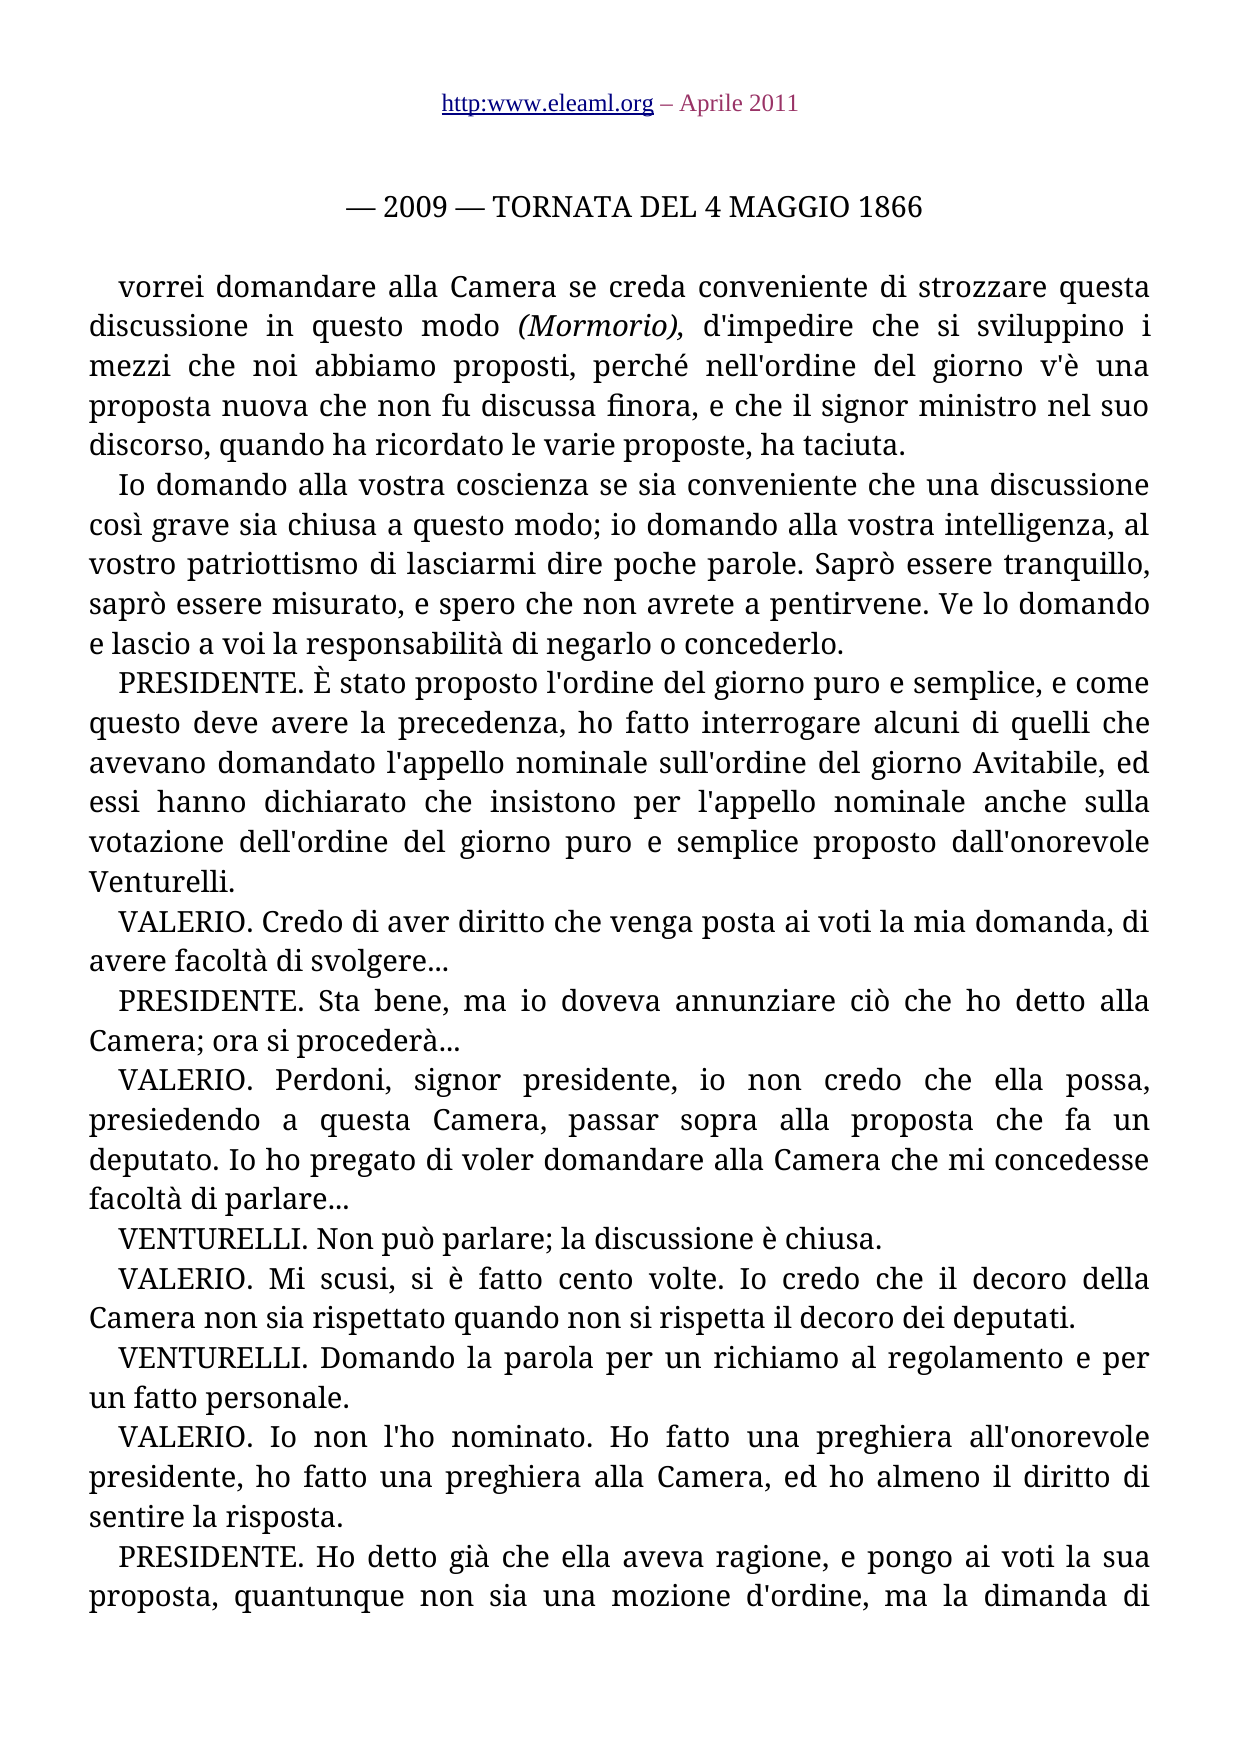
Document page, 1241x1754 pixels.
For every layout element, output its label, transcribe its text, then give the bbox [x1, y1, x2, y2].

text — 2009 — TORNATA DEL 4 MAGGIO 1866 [88, 186, 1152, 226]
text VALERIO. Io non l'ho nominato. Ho fatto una preghiera all'onorevole presidente, ho fatto una preghiera alla Camera, ed ho almeno il diritto di sentire la risposta. [88, 1417, 1152, 1536]
text VALERIO. Mi scusi, si è fatto cento volte. Io credo che il decoro della Camera non sia rispettato quando non si rispetta il decoro dei deputati. [88, 1258, 1152, 1337]
text Io domando alla vostra coscienza se sia conveniente che una discussione così grave sia chiusa a questo modo; io domando alla vostra intelligenza, al vostro patriottismo di lasciarmi dire poche parole. Saprò essere tranquillo, saprò essere misurato, e spero che non avrete a pentirvene. Ve lo domando e lascio a voi la responsabilità di negarlo o concederlo. [88, 464, 1152, 663]
text PRESIDENTE. È stato proposto l'ordine del giorno puro e semplice, e come questo deve avere la precedenza, ho fatto interrogare alcuni di quelli che avevano domandato l'appello nominale sull'ordine del giorno Avitabile, ed essi hanno dichiarato che insistono per l'appello nominale anche sulla votazione dell'ordine del giorno puro e semplice proposto dall'onorevole Venturelli. [88, 663, 1152, 901]
text PRESIDENTE. Ho detto già che ella aveva ragione, e pongo ai voti la sua proposta, quantunque non sia una mozione d'ordine, ma la dimanda di [88, 1536, 1152, 1615]
text VALERIO. Credo di aver diritto che venga posta ai voti la mia domanda, di avere facoltà di svolgere... [88, 901, 1152, 980]
text PRESIDENTE. Sta bene, ma io doveva annunziare ciò che ho detto alla Camera; ora si procederà... [88, 980, 1152, 1059]
text VENTURELLI. Domando la parola per un richiamo al regolamento e per un fatto personale. [88, 1337, 1152, 1417]
text VALERIO. Perdoni, signor presidente, io non credo che ella possa, presiedendo a questa Camera, passar sopra alla proposta che fa un deputato. Io ho pregato di voler domandare alla Camera che mi concedesse facoltà di parlare... [88, 1059, 1152, 1218]
text vorrei domandare alla Camera se creda conveniente di strozzare questa discussione in questo modo (Mormorio), d'impedire che si sviluppino i mezzi che noi abbiamo proposti, perché nell'ordine del giorno v'è una proposta nuova che non fu discussa finora, e che il signor ministro nel suo discorso, quando ha ricordato le varie proposte, ha taciuta. [88, 266, 1152, 464]
text VENTURELLI. Non può parlare; la discussione è chiusa. [88, 1218, 1152, 1258]
